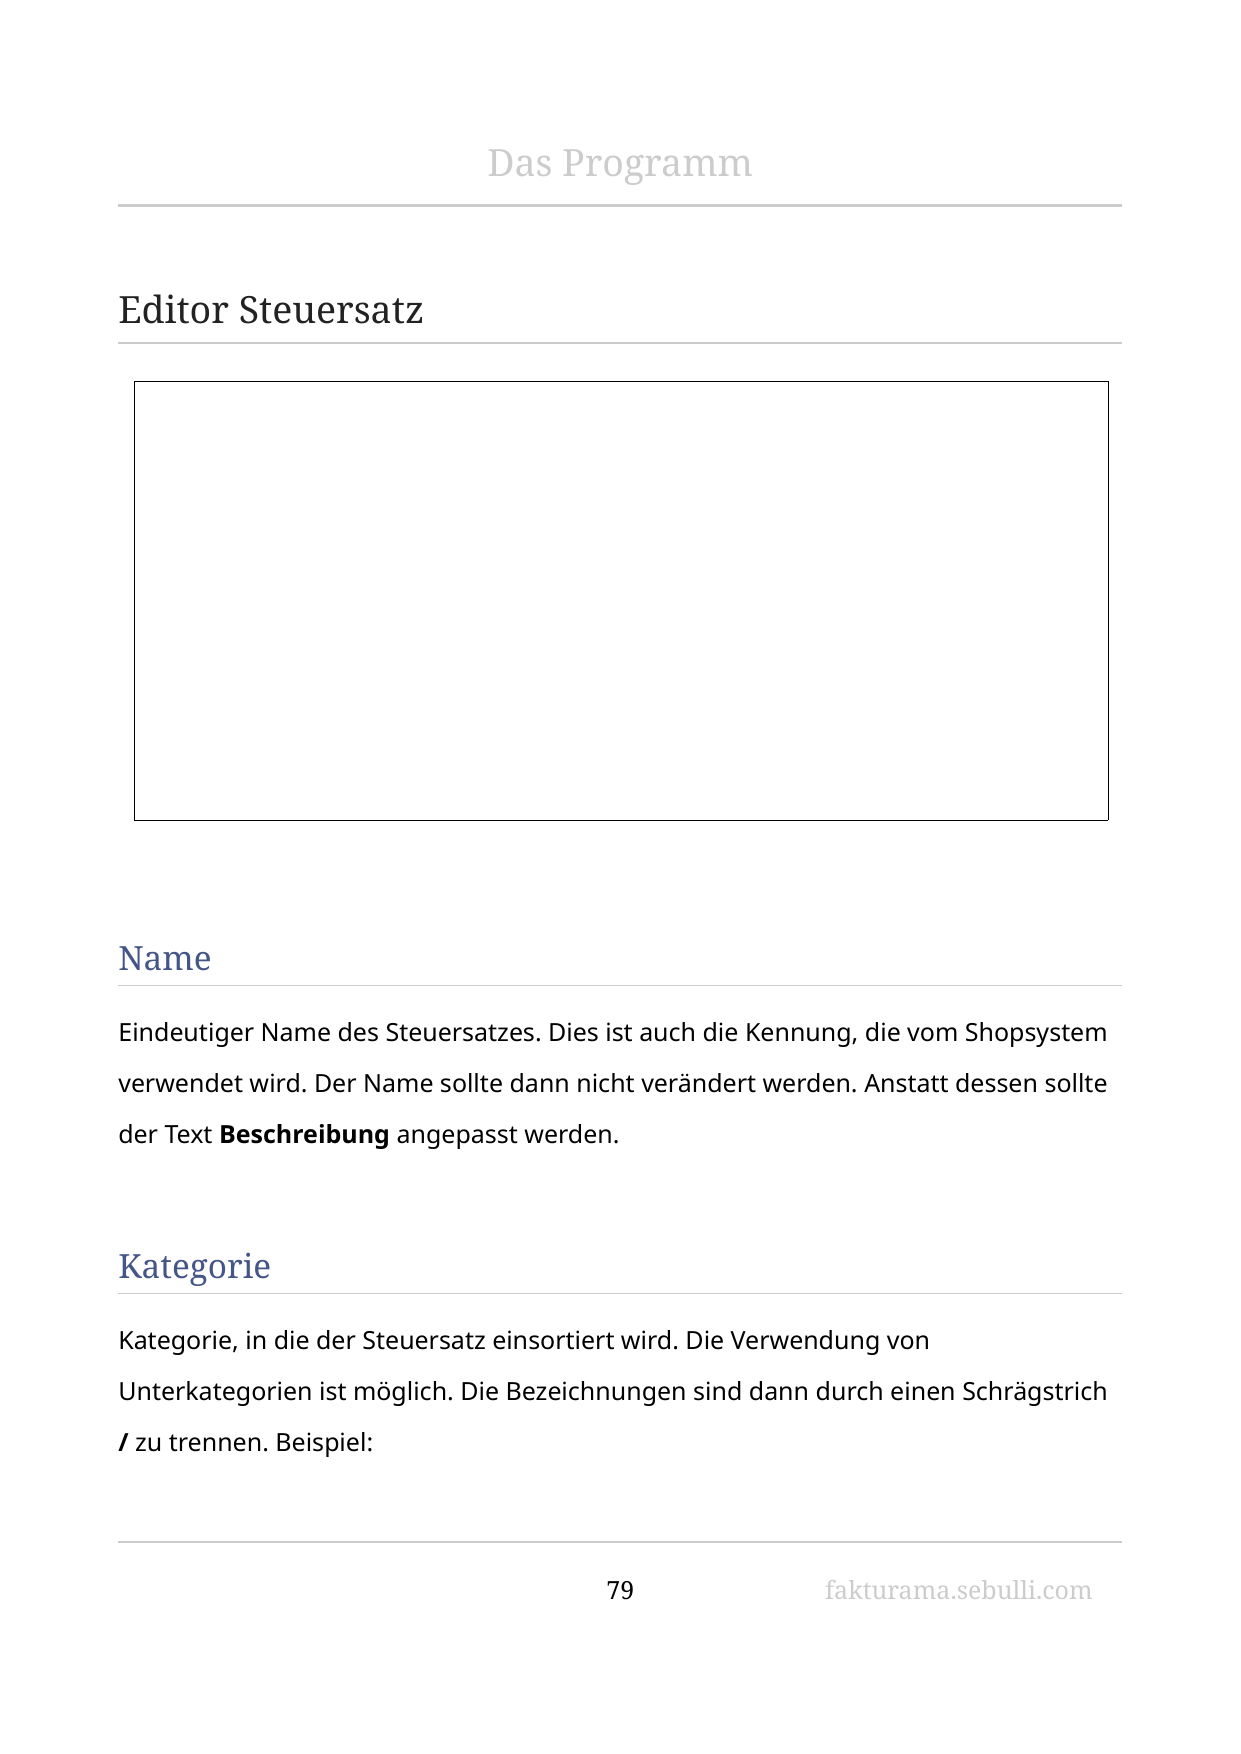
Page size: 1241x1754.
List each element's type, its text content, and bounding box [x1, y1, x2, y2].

subtitle Editor Steuersatz [118, 283, 1122, 342]
subtitle Name [118, 935, 1122, 985]
subtitle Kategorie [118, 1243, 1122, 1293]
text Kategorie, in die der Steuersatz einsortiert wird. Die Verwendung von Unterkategorien ist möglich. Die Bezeichnungen sind dann durch einen Schrägstrich / zu trennen. Beispiel: [118, 1322, 1122, 1458]
text Eindeutiger Name des Steuersatzes. Dies ist auch die Kennung, die vom Shopsystem verwendet wird. Der Name sollte dann nicht verändert werden. Anstatt dessen sollte der Text Beschreibung angepasst werden. [118, 1014, 1122, 1151]
